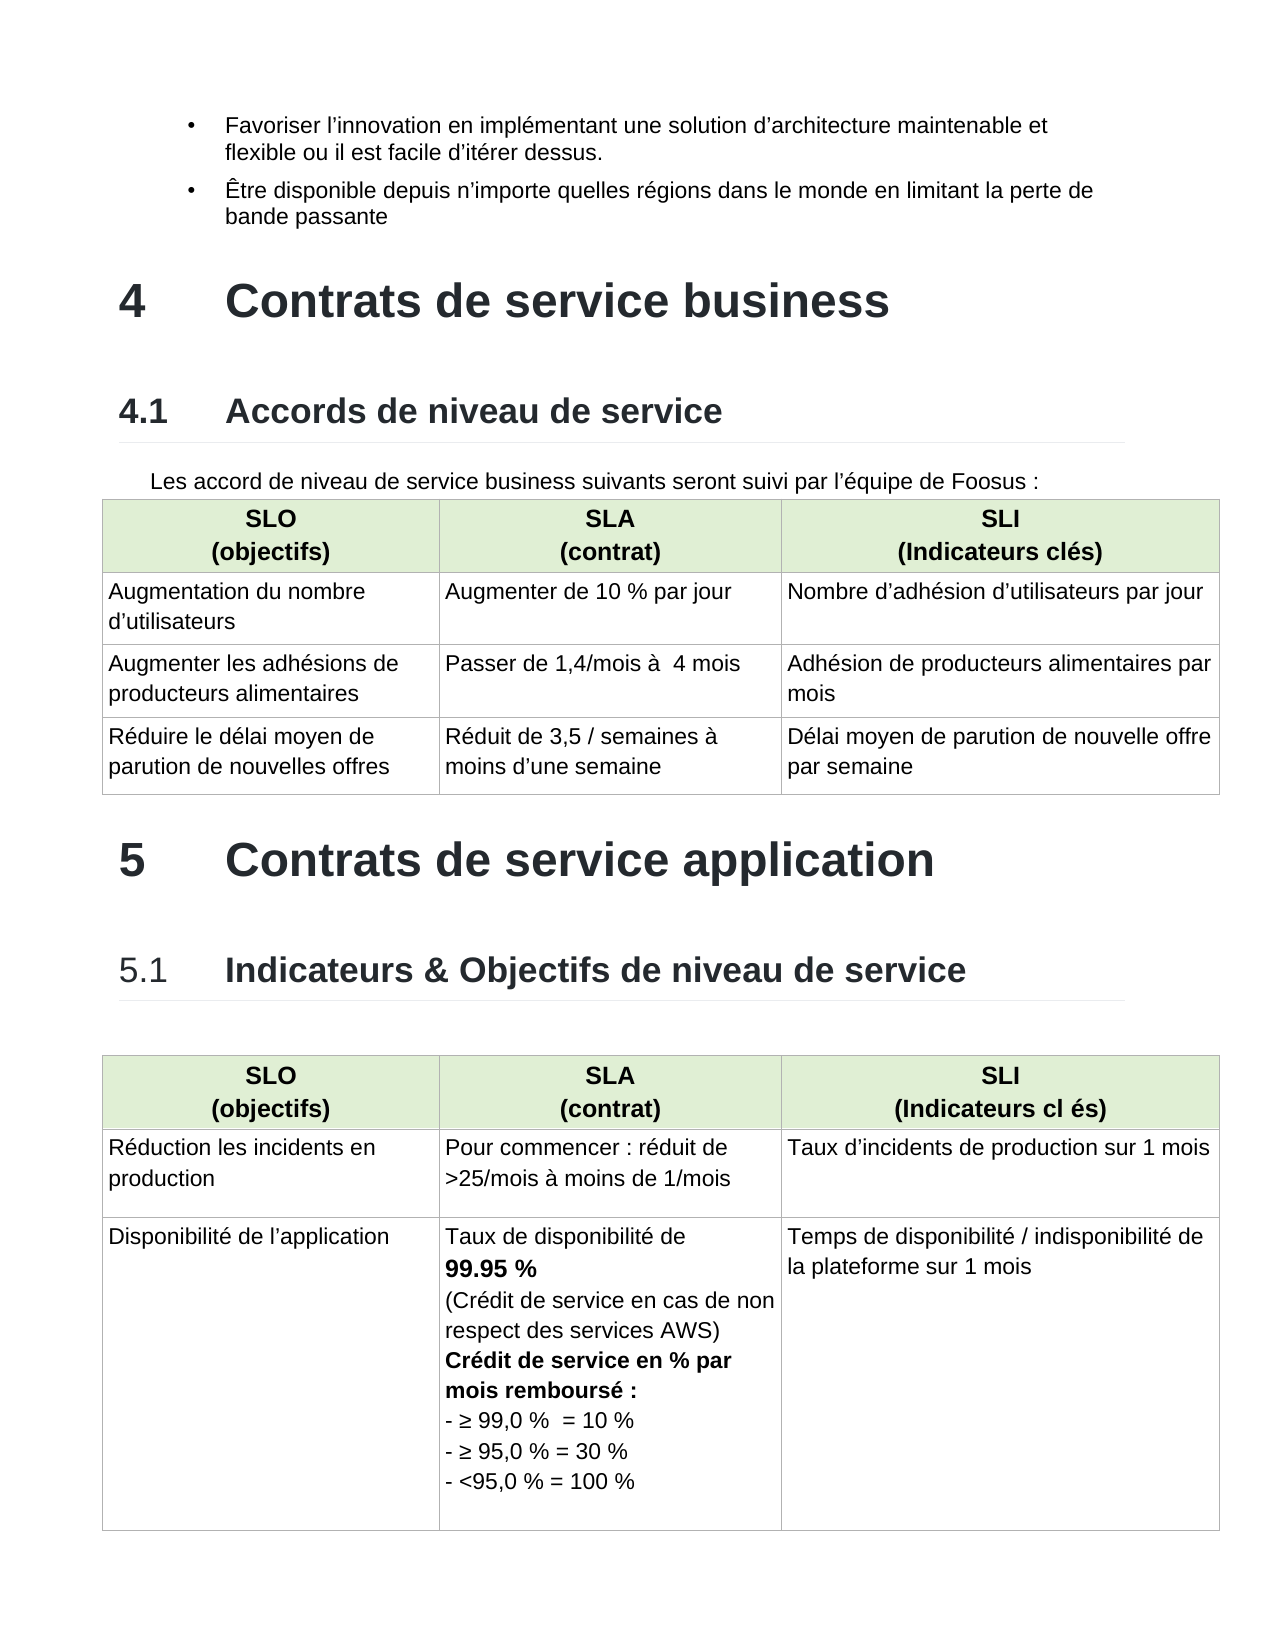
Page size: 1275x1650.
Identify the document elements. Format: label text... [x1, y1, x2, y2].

table_cell Augmentation du nombre d’utilisateurs [103, 573, 439, 644]
subtitle Accords de niveau de service [119, 391, 1125, 442]
table_cell Réduit de 3,5 / semaines à moins d’une semaine [440, 718, 781, 793]
subtitle Indicateurs & Objectifs de niveau de service [119, 949, 1125, 1000]
text Les accord de niveau de service business suivants seront suivi par l’équipe de Foosus : [150, 468, 1125, 494]
table_cell Taux d’incidents de production sur 1 mois [782, 1130, 1219, 1217]
table_header SLA (contrat) [440, 500, 781, 572]
table_header SLI (Indicateurs cl és) [782, 1056, 1219, 1128]
table_cell Délai moyen de parution de nouvelle offre par semaine [782, 718, 1219, 793]
table_cell Réduire le délai moyen de parution de nouvelles offres [103, 718, 439, 793]
table_cell Disponibilité de l’application [103, 1218, 439, 1530]
table_cell Nombre d’adhésion d’utilisateurs par jour [782, 573, 1219, 644]
table_cell Adhésion de producteurs alimentaires par mois [782, 645, 1219, 717]
table_header SLI (Indicateurs clés) [782, 500, 1219, 572]
table_cell Temps de disponibilité / indisponibilité de la plateforme sur 1 mois [782, 1218, 1219, 1530]
table_cell Réduction les incidents en production [103, 1130, 439, 1217]
table_header SLA (contrat) [440, 1056, 781, 1128]
table_header SLO (objectifs) [103, 1056, 439, 1128]
subtitle Contrats de service business [119, 273, 1125, 328]
table_cell Pour commencer : réduit de >25/mois à moins de 1/mois [440, 1130, 781, 1217]
table_cell Augmenter les adhésions de producteurs alimentaires [103, 645, 439, 717]
subtitle Contrats de service application [119, 831, 1125, 886]
table_cell Augmenter de 10 % par jour [440, 573, 781, 644]
table_cell Taux de disponibilité de 99.95 % (Crédit de service en cas de non respect des services AWS) Crédit de service en % par mois remboursé : - ≥ 99,0 % = 10 % - ≥ 95,0 % = 30 % - <95,0 % = 100 % [440, 1218, 781, 1530]
list Favoriser l’innovation en implémentant une solution d’architecture maintenable et flexible ou il est facile d’itérer dessus. [187, 112, 1125, 165]
table_cell Passer de 1,4/mois à 4 mois [440, 645, 781, 717]
table_header SLO (objectifs) [103, 500, 439, 572]
list Être disponible depuis n’importe quelles régions dans le monde en limitant la perte de bande passante [187, 177, 1125, 229]
